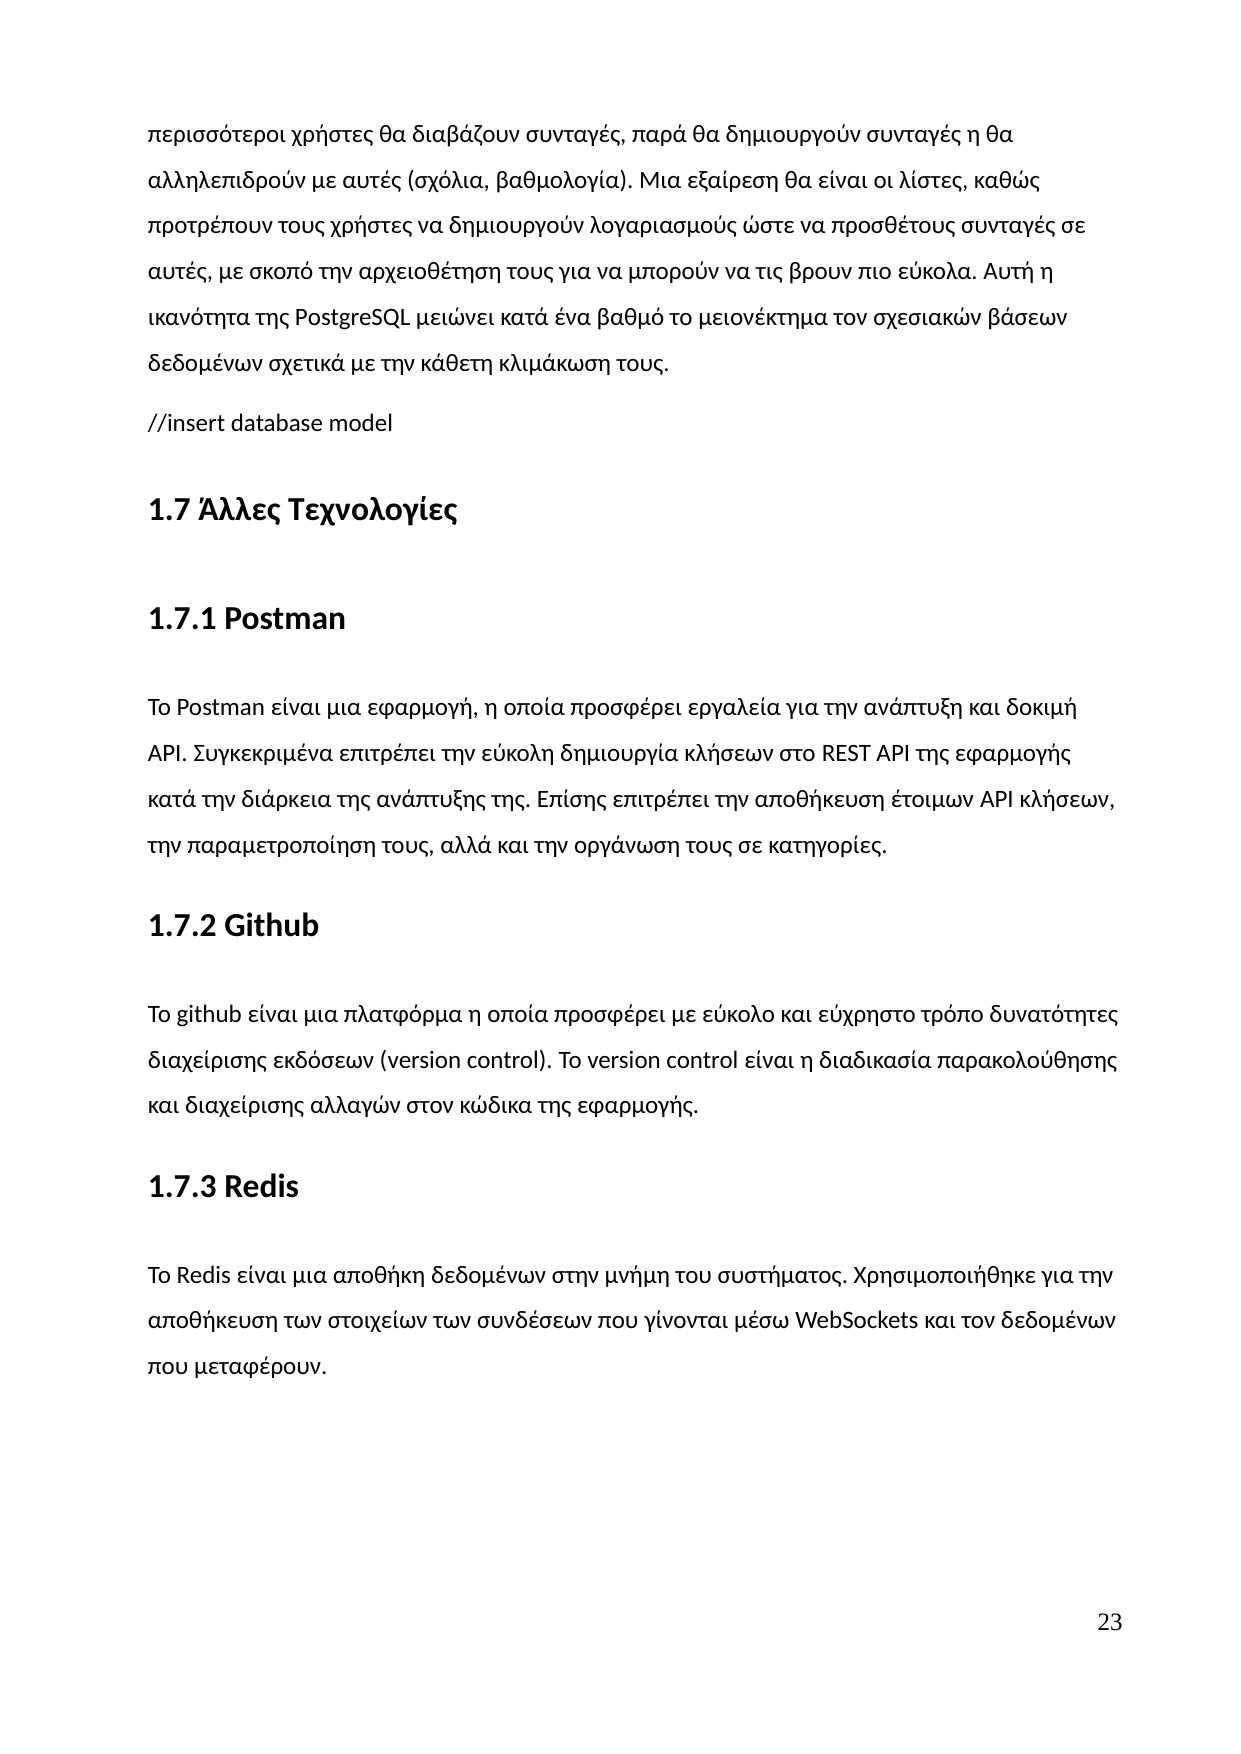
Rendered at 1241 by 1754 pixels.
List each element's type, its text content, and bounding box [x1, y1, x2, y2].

subtitle 1.7.3 Redis [148, 1164, 1122, 1205]
subtitle 1.7.1 Postman [148, 597, 1122, 638]
text Το Postman είναι μια εφαρμογή, η οποία προσφέρει εργαλεία για την ανάπτυξη και δοκιμή API. Συγκεκριμένα επιτρέπει την εύκολη δημιουργία κλήσεων στο REST API της εφαρμογής κατά την διάρκεια της ανάπτυξης της. Επίσης επιτρέπει την αποθήκευση έτοιμων API κλήσεων, την παραμετροποίηση τους, αλλά και την οργάνωση τους σε κατηγορίες. [148, 692, 1122, 859]
text περισσότεροι χρήστες θα διαβάζουν συνταγές, παρά θα δημιουργούν συνταγές η θα αλληλεπιδρούν με αυτές (σχόλια, βαθμολογία). Μια εξαίρεση θα είναι οι λίστες, καθώς προτρέπουν τους χρήστες να δημιουργούν λογαριασμούς ώστε να προσθέτους συνταγές σε αυτές, με σκοπό την αρχειοθέτηση τους για να μπορούν να τις βρουν πιο εύκολα. Αυτή η ικανότητα της PostgreSQL μειώνει κατά ένα βαθμό το μειονέκτημα τον σχεσιακών βάσεων δεδομένων σχετικά με την κάθετη κλιμάκωση τους. [148, 118, 1122, 377]
text Το Redis είναι μια αποθήκη δεδομένων στην μνήμη του συστήματος. Χρησιμοποιήθηκε για την αποθήκευση των στοιχείων των συνδέσεων που γίνονται μέσω WebSockets και τον δεδομένων που μεταφέρουν. [148, 1259, 1122, 1381]
text //insert database model [148, 407, 1122, 438]
subtitle 1.7.2 Github [148, 904, 1122, 944]
text Το github είναι μια πλατφόρμα η οποία προσφέρει με εύκολο και εύχρηστο τρόπο δυνατότητες διαχείρισης εκδόσεων (version control). Το version control είναι η διαδικασία παρακολούθησης και διαχείρισης αλλαγών στον κώδικα της εφαρμογής. [148, 998, 1122, 1120]
subtitle 1.7 Άλλες Τεχνολογίες [148, 488, 1122, 529]
